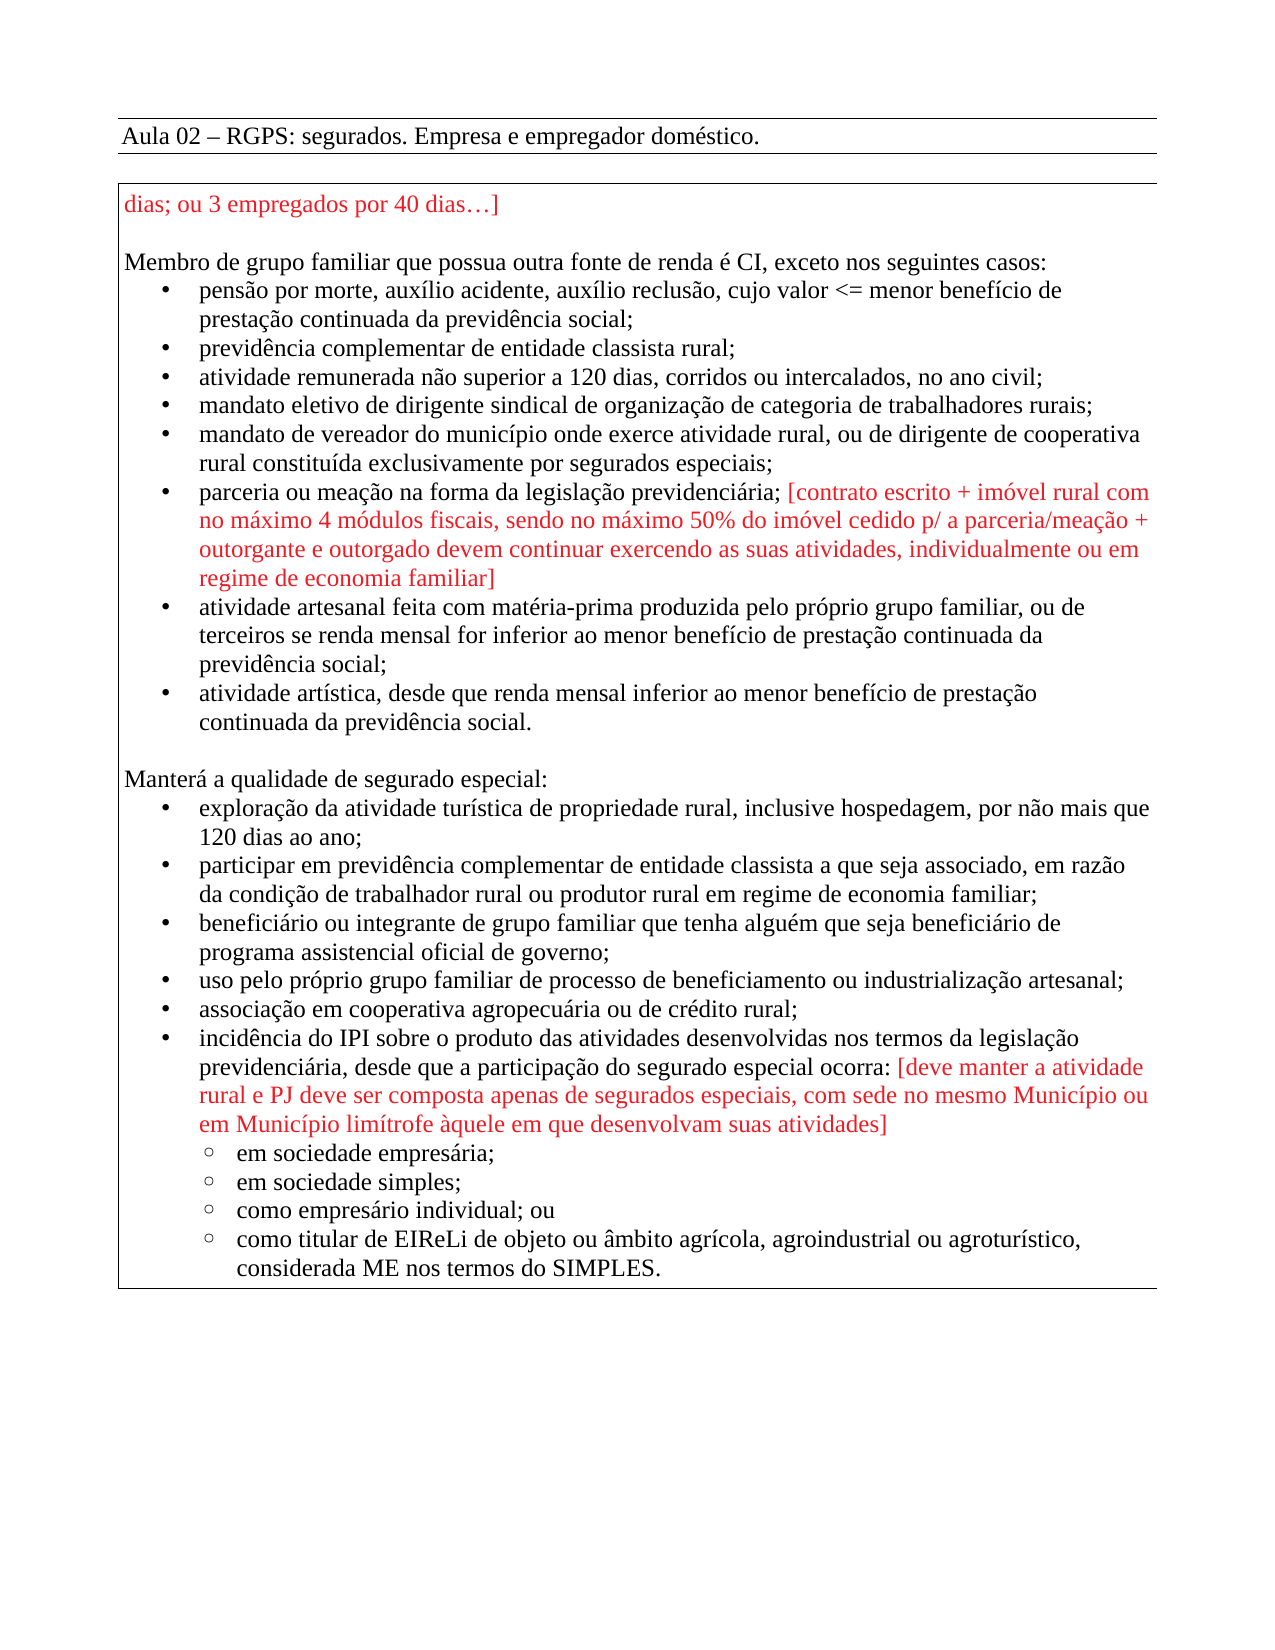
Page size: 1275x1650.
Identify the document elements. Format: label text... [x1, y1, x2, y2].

table_header dias; ou 3 empregados por 40 dias…] Membro de grupo familiar que possua outra fonte de renda é CI, exceto nos seguintes casos: pensão por morte, auxílio acidente, auxílio reclusão, cujo valor <= menor benefício de prestação continuada da previdência social; previdência complementar de entidade classista rural; atividade remunerada não superior a 120 dias, corridos ou intercalados, no ano civil; mandato eletivo de dirigente sindical de organização de categoria de trabalhadores rurais; mandato de vereador do município onde exerce atividade rural, ou de dirigente de cooperativa rural constituída exclusivamente por segurados especiais; parceria ou meação na forma da legislação previdenciária; [contrato escrito + imóvel rural com no máximo 4 módulos fiscais, sendo no máximo 50% do imóvel cedido p/ a parceria/meação + outorgante e outorgado devem continuar exercendo as suas atividades, individualmente ou em regime de economia familiar] atividade artesanal feita com matéria-prima produzida pelo próprio grupo familiar, ou de terceiros se renda mensal for inferior ao menor benefício de prestação continuada da previdência social; atividade artística, desde que renda mensal inferior ao menor benefício de prestação continuada da previdência social. Manterá a qualidade de segurado especial: exploração da atividade turística de propriedade rural, inclusive hospedagem, por não mais que 120 dias ao ano; participar em previdência complementar de entidade classista a que seja associado, em razão da condição de trabalhador rural ou produtor rural em regime de economia familiar; beneficiário ou integrante de grupo familiar que tenha alguém que seja beneficiário de programa assistencial oficial de governo; uso pelo próprio grupo familiar de processo de beneficiamento ou industrialização artesanal; associação em cooperativa agropecuária ou de crédito rural; incidência do IPI sobre o produto das atividades desenvolvidas nos termos da legislação previdenciária, desde que a participação do segurado especial ocorra: [deve manter a atividade rural e PJ deve ser composta apenas de segurados especiais, com sede no mesmo Município ou em Município limítrofe àquele em que desenvolvam suas atividades] em sociedade empresária; em sociedade simples; como empresário individual; ou como titular de EIReLi de objeto ou âmbito agrícola, agroindustrial ou agroturístico, considerada ME nos termos do SIMPLES. [119, 184, 1157, 1288]
